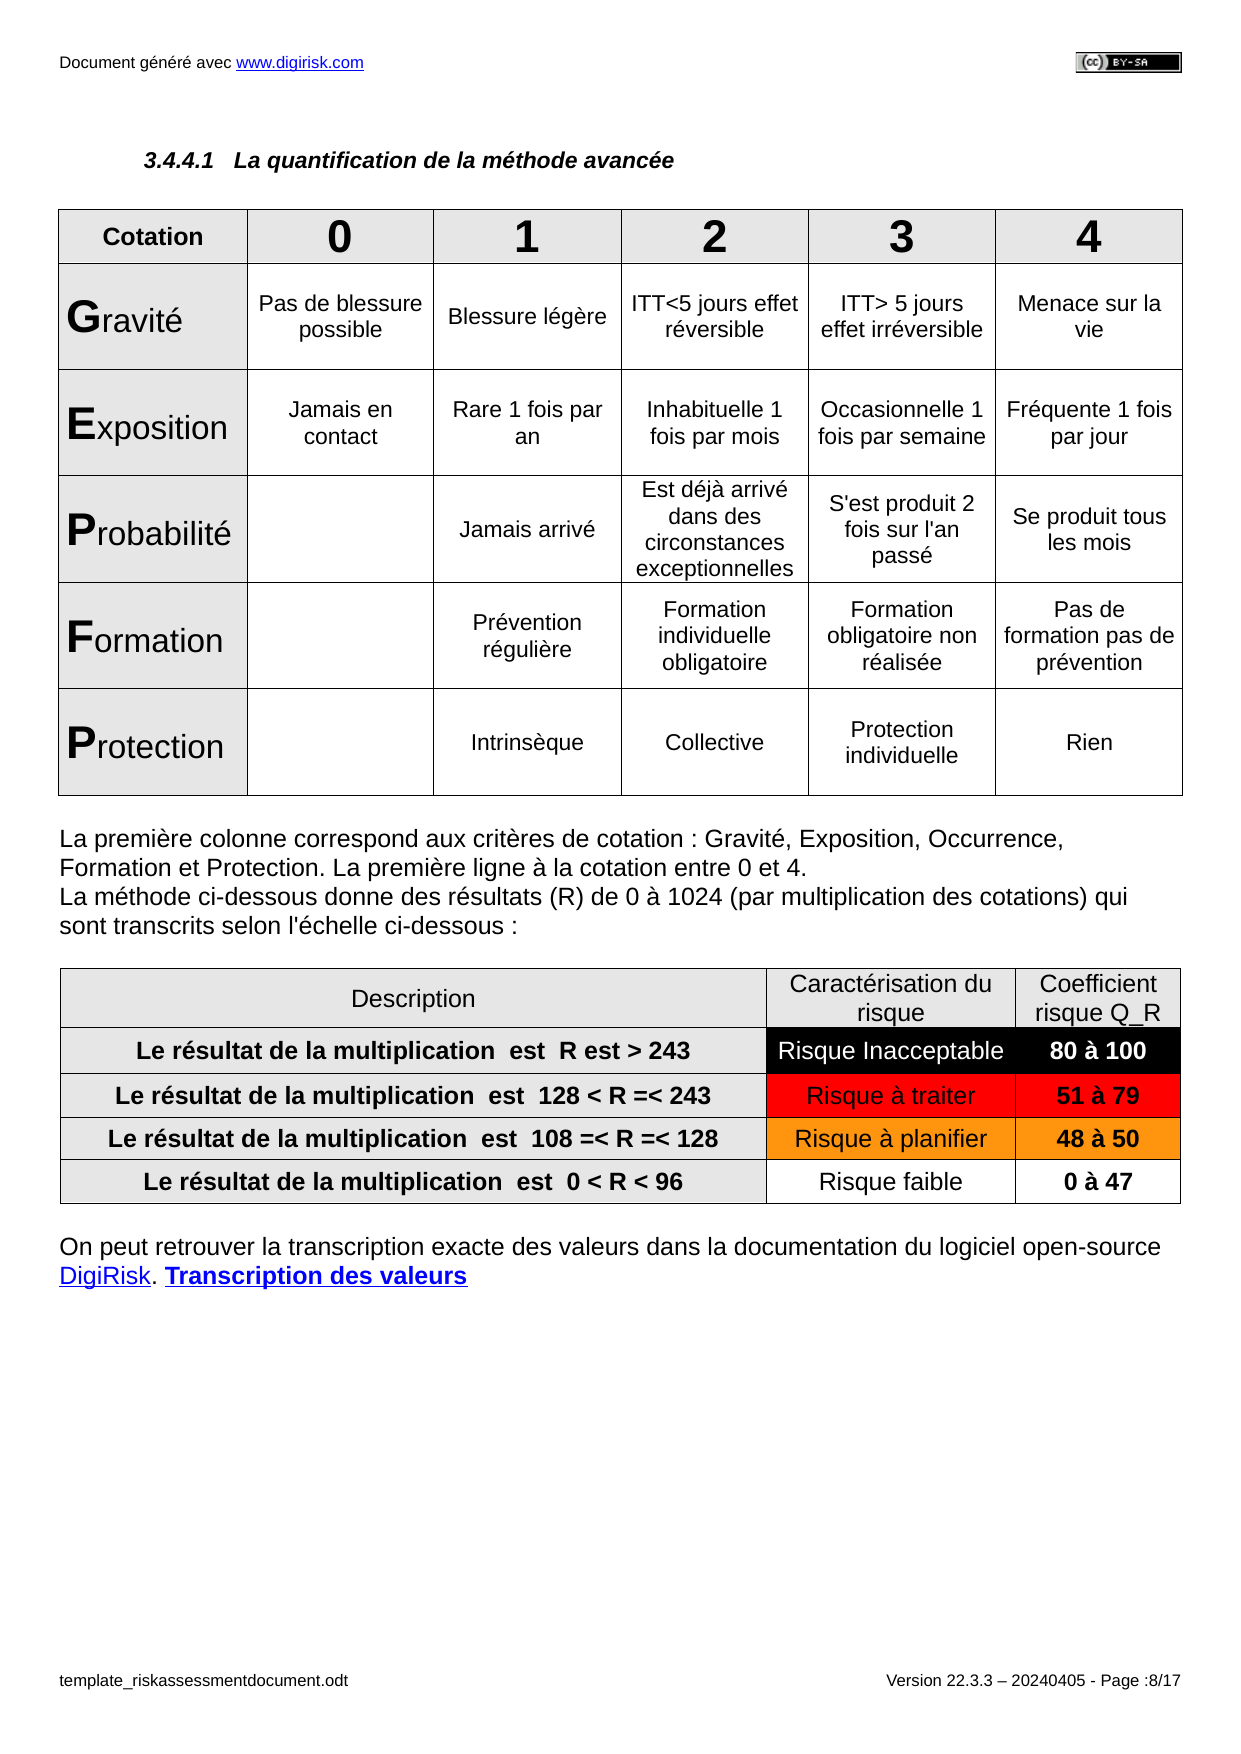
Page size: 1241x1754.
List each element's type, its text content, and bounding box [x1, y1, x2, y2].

table_cell Fréquente 1 fois par jour [996, 370, 1182, 475]
table_cell Le résultat de la multiplication est 108 =< R =< 128 [61, 1118, 766, 1159]
table_cell 80 à 100 [1016, 1028, 1180, 1073]
table_cell Risque Inacceptable [767, 1028, 1015, 1073]
table_cell Risque faible [767, 1160, 1015, 1202]
table_cell [248, 689, 433, 795]
table_cell ITT> 5 jours effet irréversible [809, 264, 995, 369]
table_cell Exposition [59, 370, 247, 475]
table_cell Probabilité [59, 476, 247, 582]
table_cell 48 à 50 [1016, 1118, 1180, 1159]
table_header 1 [434, 210, 621, 262]
table_header Caractérisation du risque [767, 969, 1015, 1027]
table_cell Prévention régulière [434, 583, 621, 688]
table_cell Est déjà arrivé dans des circonstances exceptionnelles [622, 476, 808, 582]
text On peut retrouver la transcription exacte des valeurs dans la documentation du logiciel open-source DigiRisk. Transcription des valeurs [59, 1232, 1181, 1290]
table_cell Risque à planifier [767, 1118, 1015, 1159]
table_cell Protection [59, 689, 247, 795]
table_cell Rien [996, 689, 1182, 795]
table_cell Jamais arrivé [434, 476, 621, 582]
table_cell Le résultat de la multiplication est 128 < R =< 243 [61, 1074, 766, 1117]
table_cell Formation [59, 583, 247, 688]
table_header Description [61, 969, 766, 1027]
table_cell Protection individuelle [809, 689, 995, 795]
table_cell Inhabituelle 1 fois par mois [622, 370, 808, 475]
table_cell Formation individuelle obligatoire [622, 583, 808, 688]
table_cell Occasionnelle 1 fois par semaine [809, 370, 995, 475]
table_cell Jamais en contact [248, 370, 433, 475]
table_cell S'est produit 2 fois sur l'an passé [809, 476, 995, 582]
subtitle La quantification de la méthode avancée [144, 147, 1181, 174]
table_cell Formation obligatoire non réalisée [809, 583, 995, 688]
table_header 2 [622, 210, 808, 262]
table_cell Collective [622, 689, 808, 795]
table_header 0 [248, 210, 433, 262]
table_cell Gravité [59, 264, 247, 369]
table_cell Le résultat de la multiplication est R est > 243 [61, 1028, 766, 1073]
table_cell Pas de blessure possible [248, 264, 433, 369]
table_header Cotation [59, 210, 247, 262]
text La première colonne correspond aux critères de cotation : Gravité, Exposition, Occurrence, Formation et Protection. La première ligne à la cotation entre 0 et 4. [59, 824, 1181, 882]
table_cell Pas de formation pas de prévention [996, 583, 1182, 688]
table_cell 51 à 79 [1016, 1074, 1180, 1117]
text La méthode ci-dessous donne des résultats (R) de 0 à 1024 (par multiplication des cotations) qui sont transcrits selon l'échelle ci-dessous : [59, 882, 1181, 939]
table_cell Rare 1 fois par an [434, 370, 621, 475]
table_cell Blessure légère [434, 264, 621, 369]
table_cell Menace sur la vie [996, 264, 1182, 369]
table_cell 0 à 47 [1016, 1160, 1180, 1202]
table_header Coefficient risque Q_R [1016, 969, 1180, 1027]
table_cell Le résultat de la multiplication est 0 < R < 96 [61, 1160, 766, 1202]
table_cell [248, 583, 433, 688]
picture [1075, 52, 1182, 73]
table_header 4 [996, 210, 1182, 262]
table_cell Se produit tous les mois [996, 476, 1182, 582]
table_header 3 [809, 210, 995, 262]
table_cell ITT<5 jours effet réversible [622, 264, 808, 369]
table_cell Intrinsèque [434, 689, 621, 795]
table_cell [248, 476, 433, 582]
table_cell Risque à traiter [767, 1074, 1015, 1117]
